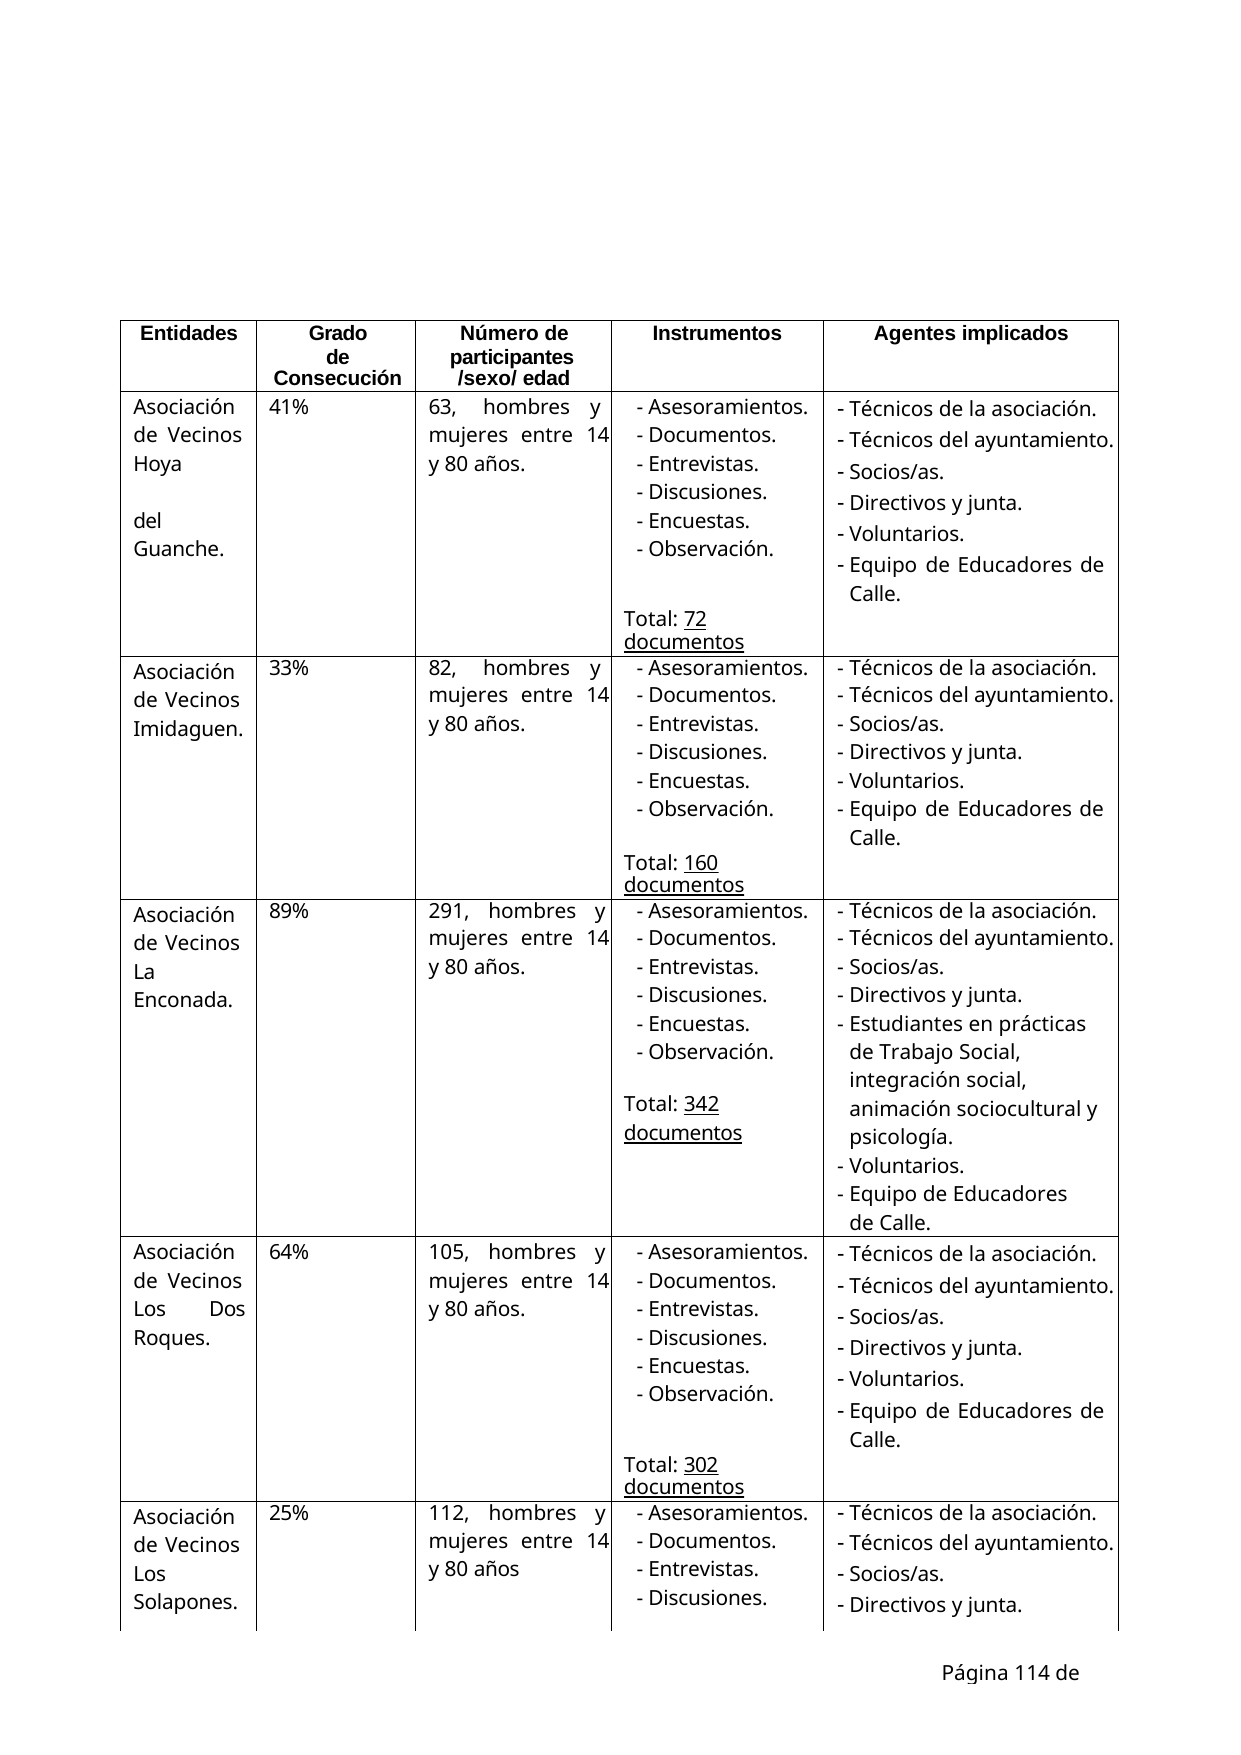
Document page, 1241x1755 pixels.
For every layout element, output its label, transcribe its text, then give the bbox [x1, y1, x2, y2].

table_header Agentes implicados [824, 321, 1118, 391]
table_cell Asociación de Vecinos Imidaguen. [121, 657, 256, 851]
table_cell [121, 851, 256, 899]
table_header Entidades [121, 321, 256, 391]
table_cell Técnicos de la asociación. Técnicos del ayuntamiento. Socios/as. Directivos y junta. Estudiantes en prácticas de Trabajo Social, integración social, animación sociocultural y psicología. Voluntarios. Equipo de Educadores de Calle. [824, 900, 1118, 1236]
table_cell [121, 608, 256, 656]
table_cell [121, 1453, 256, 1501]
table_cell 64% [257, 1237, 415, 1453]
table_cell Asesoramientos. Documentos. Entrevistas. Discusiones. Encuestas. Observación. [612, 657, 823, 851]
table_cell 112, hombres y mujeres entre 14 y 80 años [416, 1502, 611, 1631]
table_cell Técnicos de la asociación. Técnicos del ayuntamiento. Socios/as. Directivos y junta. [824, 1502, 1118, 1631]
table_cell Técnicos de la asociación. Técnicos del ayuntamiento. Socios/as. Directivos y junta. Voluntarios. Equipo de Educadores de Calle. [824, 1237, 1118, 1453]
table_cell Técnicos de la asociación. Técnicos del ayuntamiento. Socios/as. Directivos y junta. Voluntarios. Equipo de Educadores de Calle. [824, 657, 1118, 851]
table_header Grado de Consecución [257, 321, 415, 391]
table_cell Asociación de Vecinos La Enconada. [121, 900, 256, 1236]
table_cell Asesoramientos. Documentos. Entrevistas. Discusiones. [612, 1502, 823, 1631]
table_cell Técnicos de la asociación. Técnicos del ayuntamiento. Socios/as. Directivos y junta. Voluntarios. Equipo de Educadores de Calle. [824, 392, 1118, 608]
table_cell [824, 851, 1118, 899]
table_cell [824, 1453, 1118, 1501]
table_cell Total: 160 documentos [612, 851, 823, 899]
table_cell [257, 851, 415, 899]
table_cell Asociación de Vecinos Los Dos Roques. [121, 1237, 256, 1453]
table_cell [257, 1453, 415, 1501]
table_cell Total: 72 documentos [612, 608, 823, 656]
table_cell 41% [257, 392, 415, 608]
table_header Número de participantes /sexo/ edad [416, 321, 611, 391]
table_cell [416, 851, 611, 899]
table_cell Asesoramientos. Documentos. Entrevistas. Discusiones. Encuestas. Observación. Total: 342 documentos [612, 900, 823, 1236]
table_cell 82, hombres y mujeres entre 14 y 80 años. [416, 657, 611, 851]
table_cell 25% [257, 1502, 415, 1631]
table_cell Asesoramientos. Documentos. Entrevistas. Discusiones. Encuestas. Observación. [612, 1237, 823, 1453]
table_cell [824, 608, 1118, 656]
table_cell Total: 302 documentos [612, 1453, 823, 1501]
table_cell 291, hombres y mujeres entre 14 y 80 años. [416, 900, 611, 1236]
table_cell [416, 608, 611, 656]
table_header Instrumentos [612, 321, 823, 391]
table_cell 33% [257, 657, 415, 851]
table_cell 63, hombres y mujeres entre 14 y 80 años. [416, 392, 611, 608]
table_cell Asesoramientos. Documentos. Entrevistas. Discusiones. Encuestas. Observación. [612, 392, 823, 608]
table_cell [416, 1453, 611, 1501]
table_cell Asociación de Vecinos Hoya del Guanche. [121, 392, 256, 608]
table_cell 89% [257, 900, 415, 1236]
table_cell Asociación de Vecinos Los Solapones. [121, 1502, 256, 1631]
table_cell 105, hombres y mujeres entre 14 y 80 años. [416, 1237, 611, 1453]
table_cell [257, 608, 415, 656]
